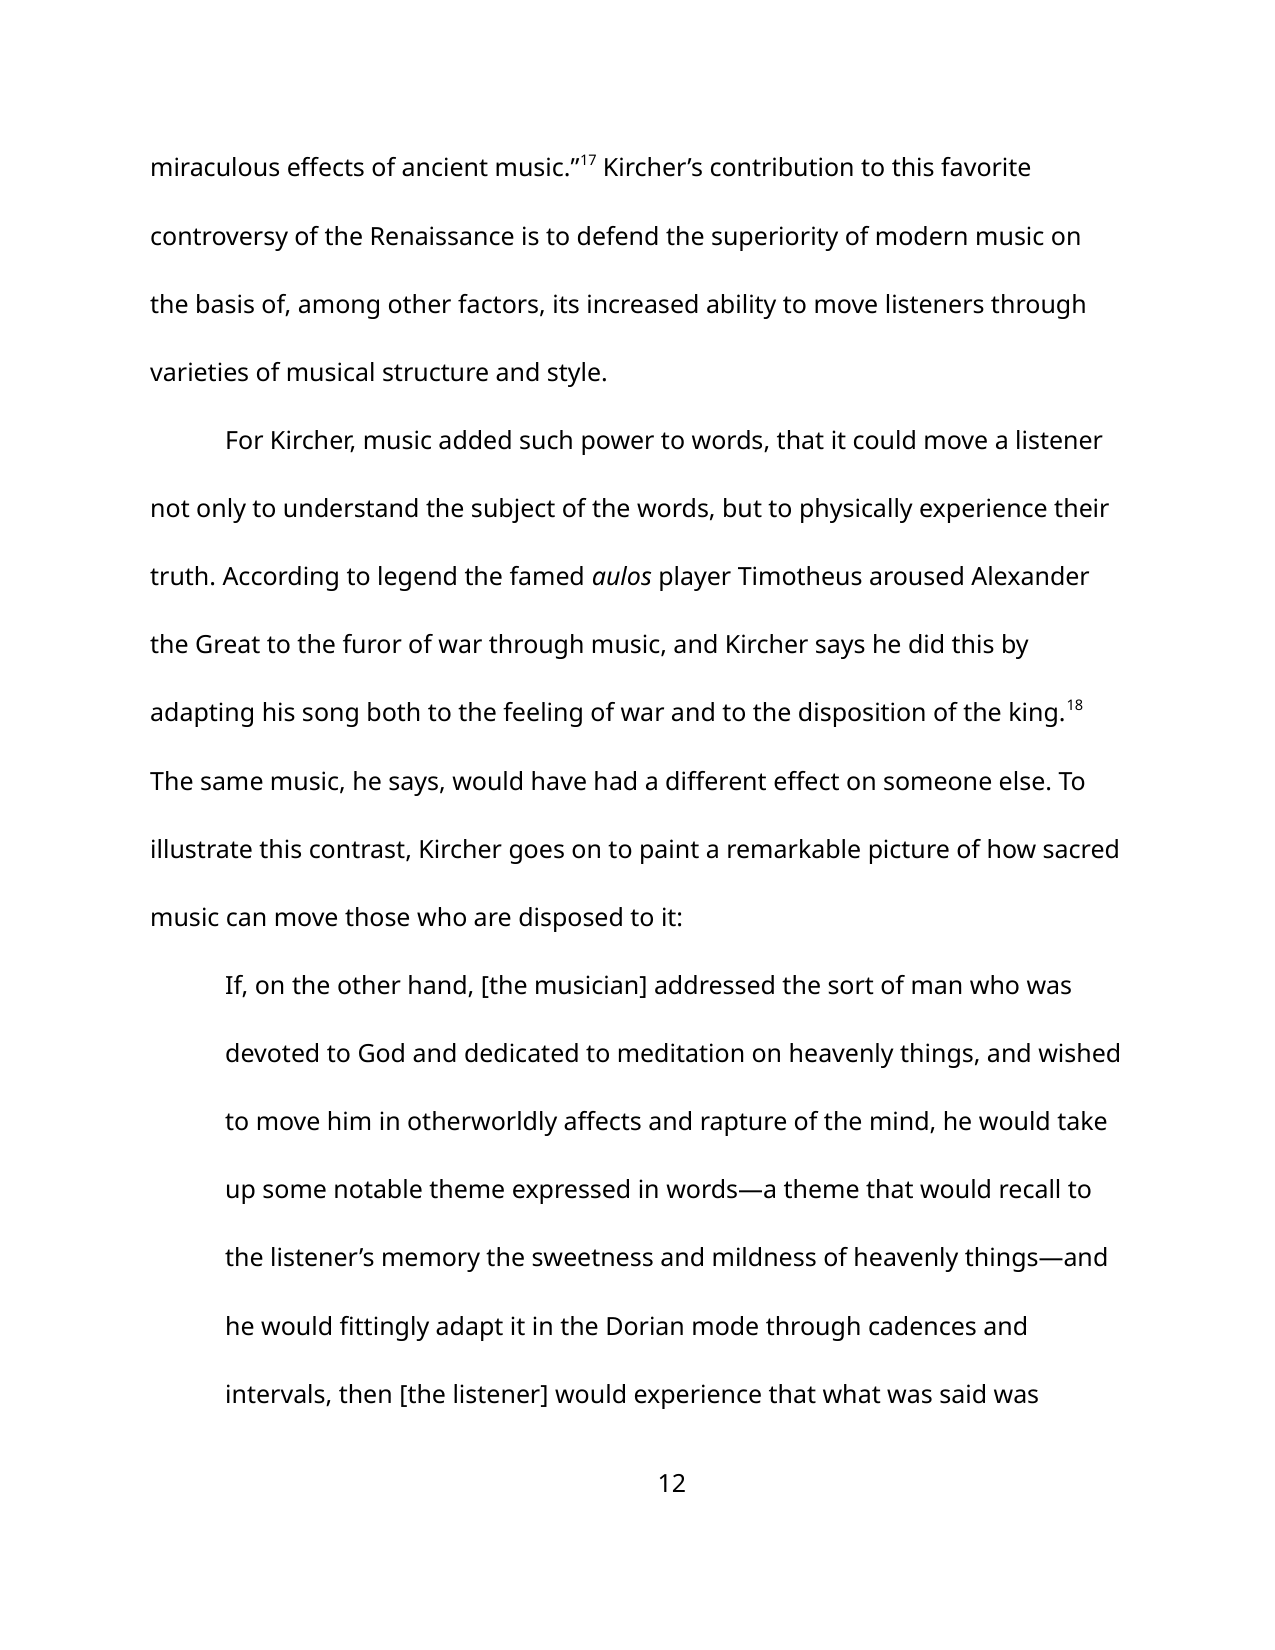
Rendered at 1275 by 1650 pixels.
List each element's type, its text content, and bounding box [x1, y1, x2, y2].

text If, on the other hand, [the musician] addressed the sort of man who was devoted to God and dedicated to meditation on heavenly things, and wished to move him in otherworldly affects and rapture of the mind, he would take up some notable theme expressed in words—a theme that would recall to the listener’s memory the sweetness and mildness of heavenly things—and he would fittingly adapt it in the Dorian mode through cadences and intervals, then [the listener] would experience that what was said was [225, 967, 1125, 1410]
text For Kircher, music added such power to words, that it could move a listener not only to understand the subject of the words, but to physically experience their truth. According to legend the famed aulos player Timotheus aroused Alexander the Great to the furor of war through music, and Kircher says he did this by adapting his song both to the feeling of war and to the disposition of the king. The same music, he says, would have had a different effect on someone else. To illustrate this contrast, Kircher goes on to paint a remarkable picture of how sacred music can move those who are disposed to it: [150, 422, 1125, 933]
text miraculous effects of ancient music.” Kircher’s contribution to this favorite controversy of the Renaissance is to defend the superiority of modern music on the basis of, among other factors, its increased ability to move listeners through varieties of musical structure and style. [150, 150, 1125, 388]
